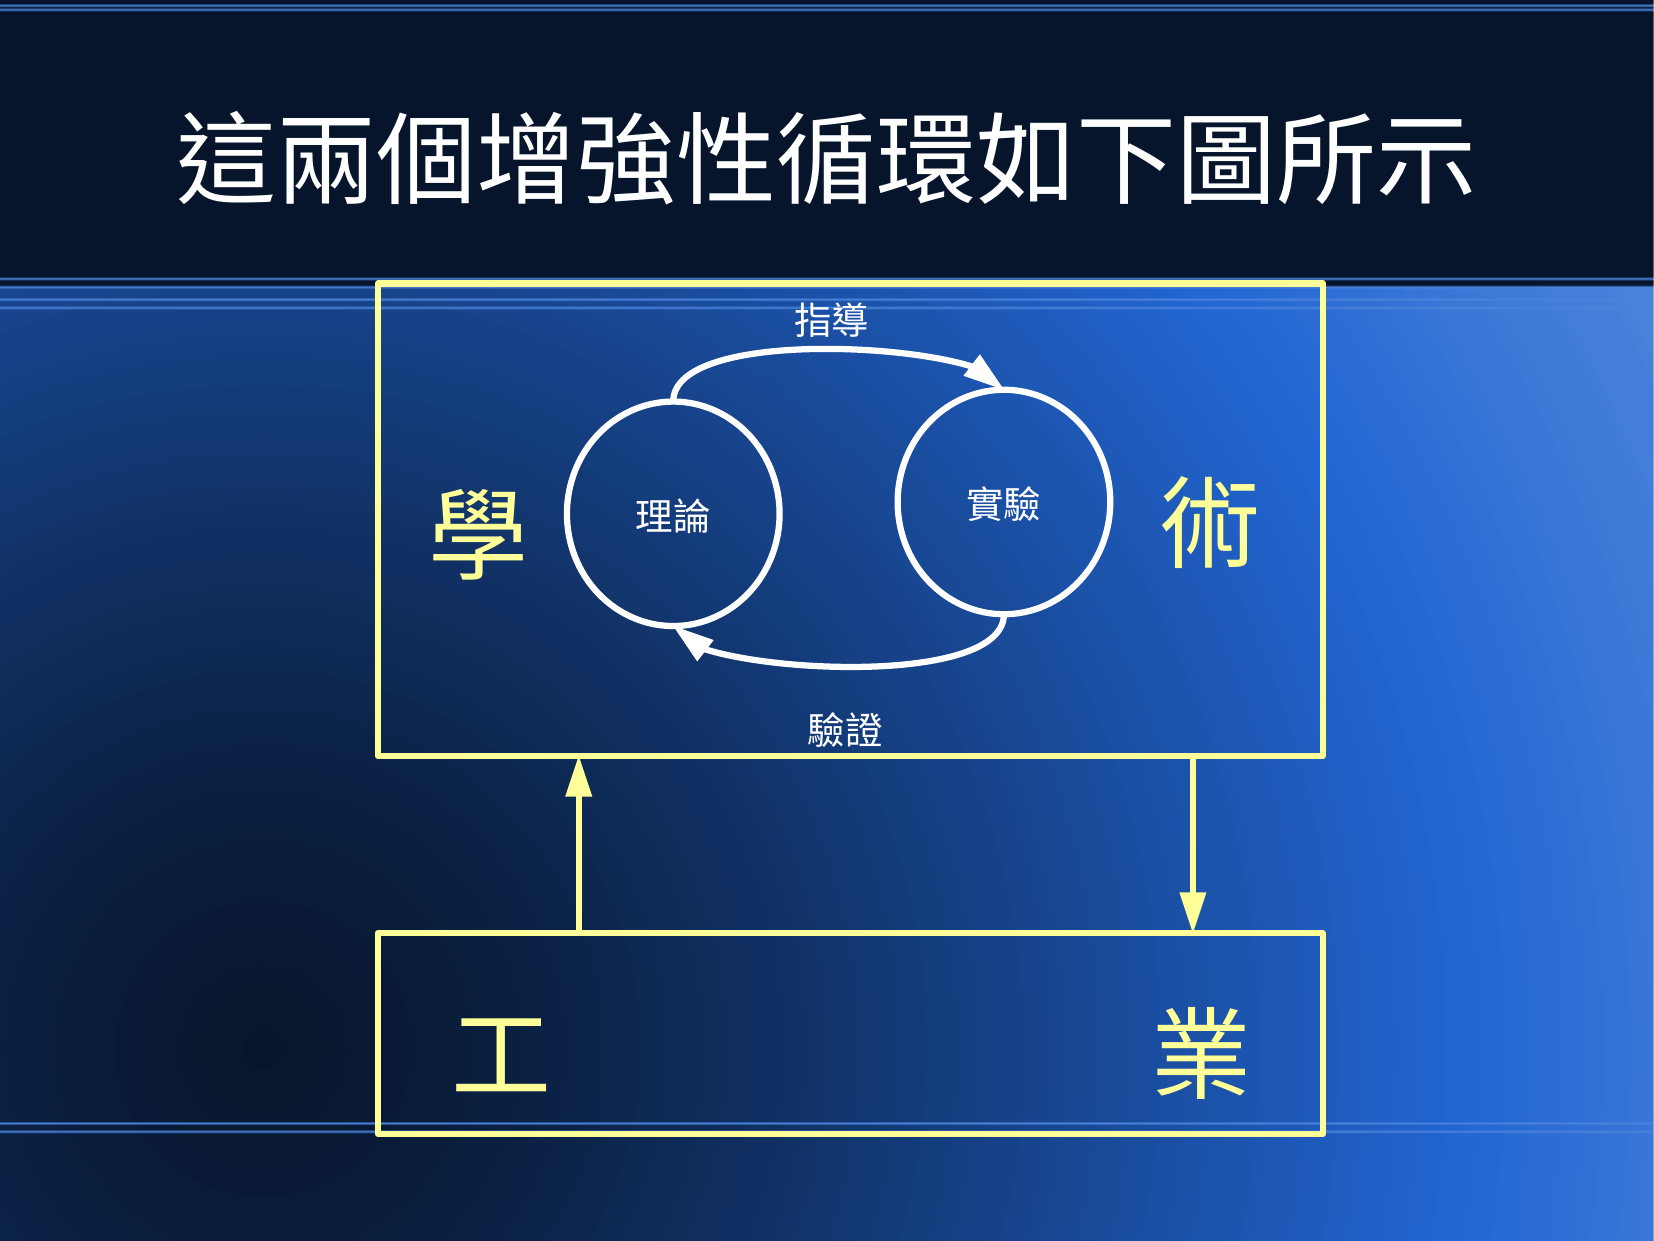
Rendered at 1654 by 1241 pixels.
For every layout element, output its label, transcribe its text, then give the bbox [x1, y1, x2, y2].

title 這兩個增強性循環如下圖所示 [82, 49, 1571, 257]
text_box 理論 [566, 401, 780, 627]
text_box 實驗 [897, 389, 1111, 615]
text_box 術 [1145, 437, 1276, 633]
picture [0, 0, 1654, 1241]
text_box 工 業 [437, 968, 1288, 1111]
text_box 驗證 [792, 694, 898, 753]
text_box 指導 [779, 287, 885, 346]
text_box 學 [413, 448, 544, 584]
